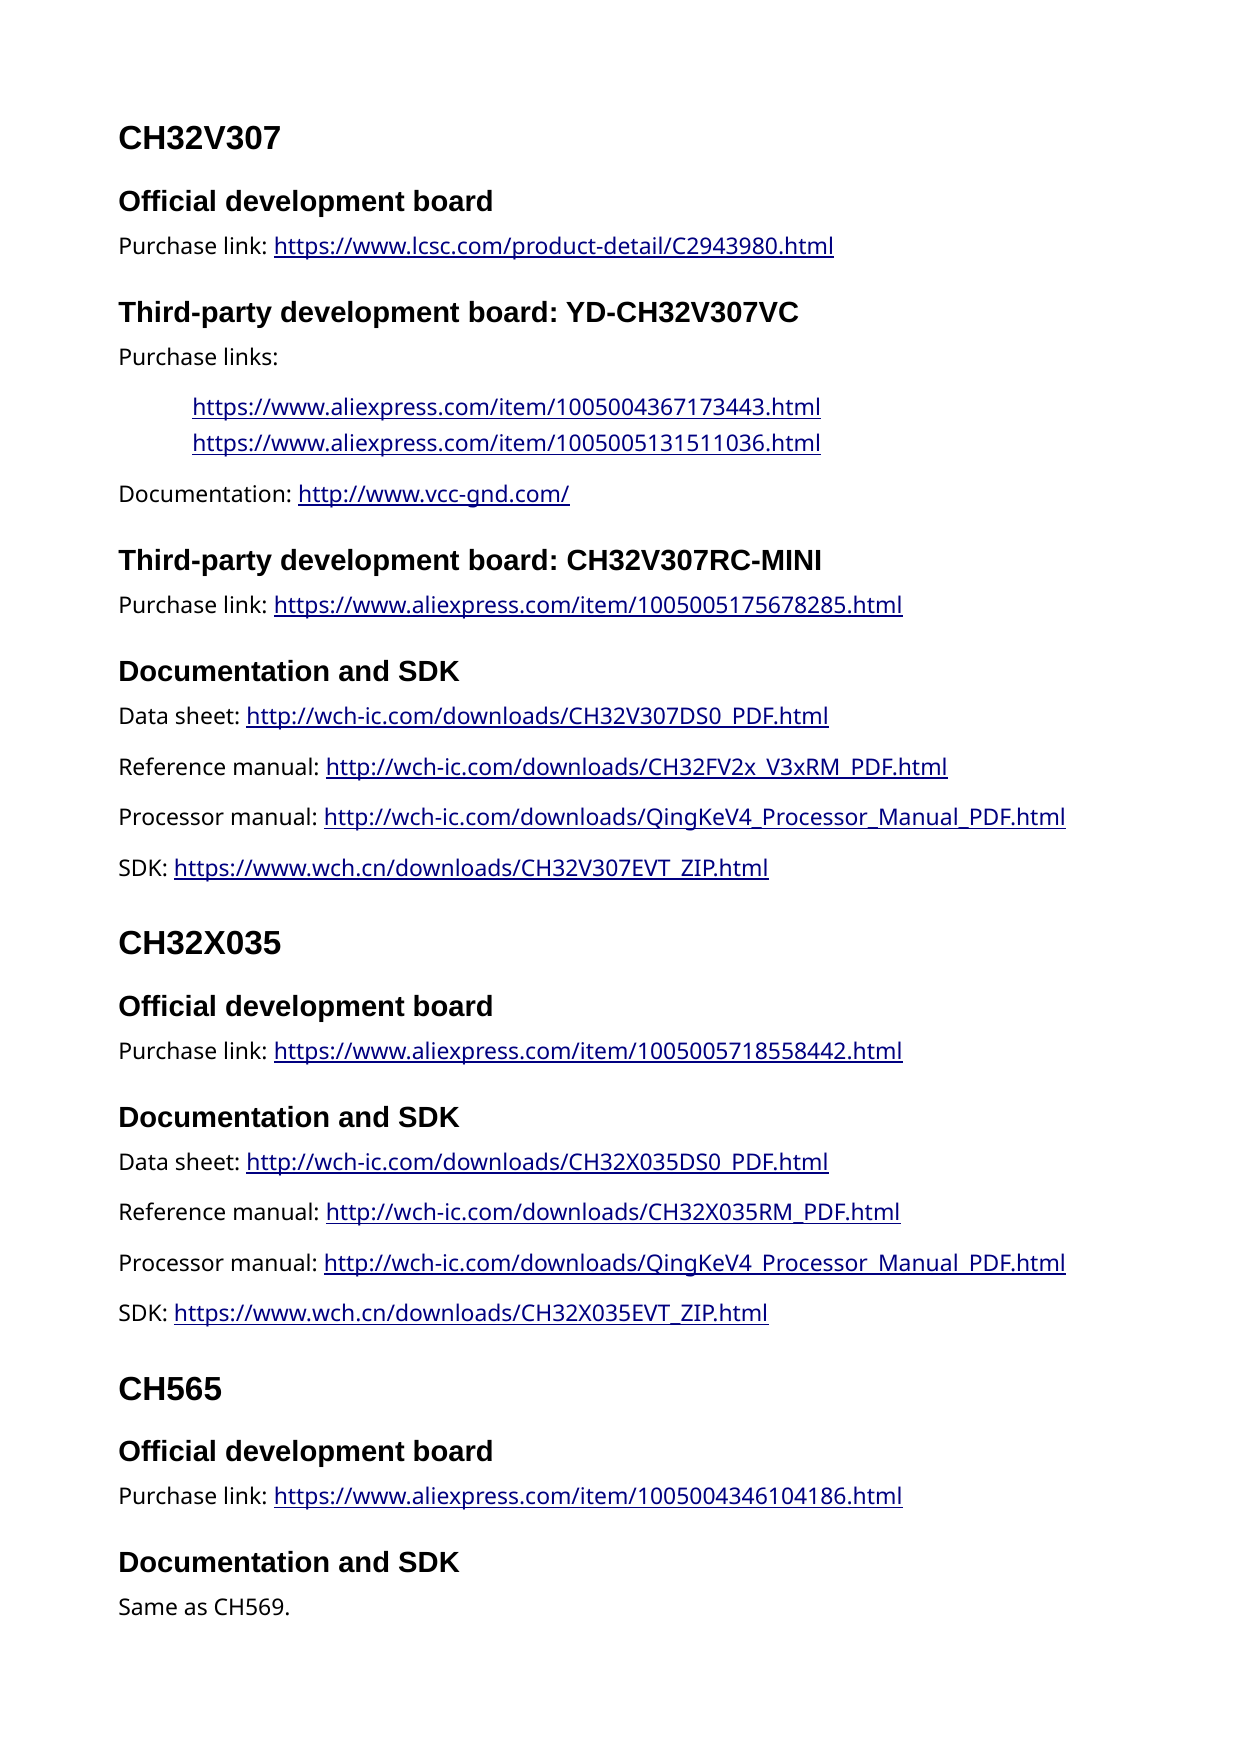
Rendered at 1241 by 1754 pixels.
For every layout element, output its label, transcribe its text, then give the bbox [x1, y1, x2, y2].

text Reference manual: http://wch-ic.com/downloads/CH32X035RM_PDF.html [118, 1196, 1122, 1227]
subtitle Third-party development board: YD-CH32V307VC [118, 295, 1122, 328]
subtitle CH32X035 [118, 923, 1122, 961]
text Documentation: http://www.vcc-gnd.com/ [118, 478, 1122, 509]
text Processor manual: http://wch-ic.com/downloads/QingKeV4_Processor_Manual_PDF.html [118, 801, 1122, 832]
text SDK: https://www.wch.cn/downloads/CH32V307EVT_ZIP.html [118, 852, 1122, 883]
subtitle Documentation and SDK [118, 1100, 1122, 1133]
text Reference manual: http://wch-ic.com/downloads/CH32FV2x_V3xRM_PDF.html [118, 751, 1122, 782]
text Purchase link: https://www.aliexpress.com/item/1005004346104186.html [118, 1480, 1122, 1511]
text https://www.aliexpress.com/item/1005005131511036.html [192, 427, 1122, 458]
subtitle Official development board [118, 988, 1122, 1022]
text https://www.aliexpress.com/item/1005004367173443.html [192, 391, 1122, 423]
subtitle CH32V307 [118, 118, 1122, 157]
text Processor manual: http://wch-ic.com/downloads/QingKeV4_Processor_Manual_PDF.html [118, 1247, 1122, 1278]
subtitle Documentation and SDK [118, 1545, 1122, 1579]
text Data sheet: http://wch-ic.com/downloads/CH32V307DS0_PDF.html [118, 700, 1122, 731]
subtitle Third-party development board: CH32V307RC-MINI [118, 543, 1122, 576]
subtitle CH565 [118, 1369, 1122, 1407]
text SDK: https://www.wch.cn/downloads/CH32X035EVT_ZIP.html [118, 1297, 1122, 1328]
text Purchase link: https://www.aliexpress.com/item/1005005718558442.html [118, 1034, 1122, 1066]
text Purchase links: [118, 341, 1122, 372]
text Purchase link: https://www.aliexpress.com/item/1005005175678285.html [118, 589, 1122, 620]
text Same as CH569. [118, 1591, 1122, 1623]
subtitle Official development board [118, 1434, 1122, 1468]
text Purchase link: https://www.lcsc.com/product-detail/C2943980.html [118, 230, 1122, 261]
subtitle Official development board [118, 184, 1122, 217]
subtitle Documentation and SDK [118, 654, 1122, 688]
text Data sheet: http://wch-ic.com/downloads/CH32X035DS0_PDF.html [118, 1146, 1122, 1177]
